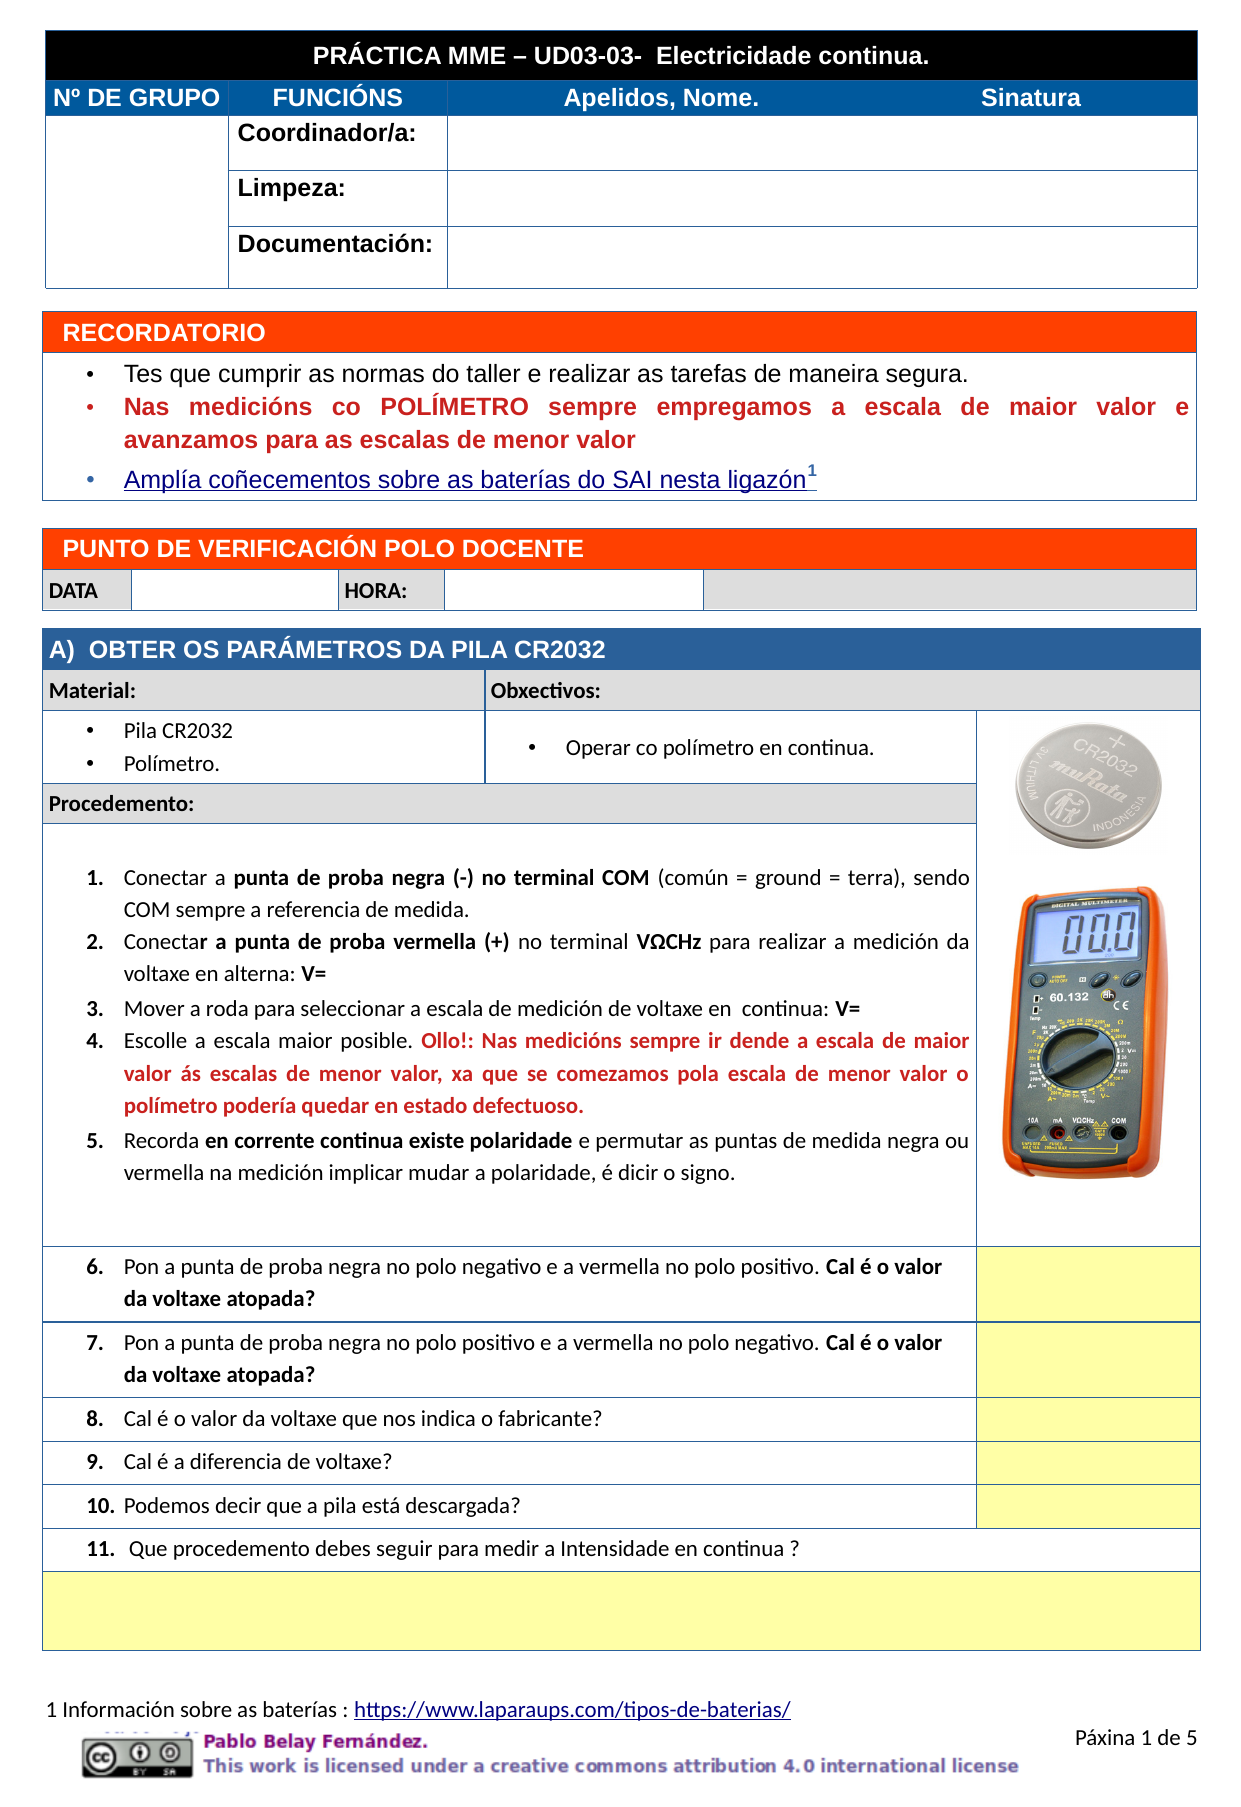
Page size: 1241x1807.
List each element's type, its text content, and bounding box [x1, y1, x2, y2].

table_cell Documentación: [229, 227, 447, 288]
table_header A) OBTER OS PARÁMETROS DA PILA CR2032 [43, 629, 1200, 669]
table_cell [977, 1323, 1200, 1397]
table_cell [977, 1442, 1200, 1484]
table_cell [448, 116, 1197, 170]
table_header PUNTO DE VERIFICACIÓN POLO DOCENTE [43, 529, 1196, 569]
table_cell [132, 570, 338, 609]
table_cell Limpeza: [229, 171, 447, 226]
picture [65, 1722, 1035, 1787]
table_cell Pila CR2032 Polímetro. [43, 711, 484, 783]
table_cell Podemos decir que a pila está descargada? [43, 1485, 976, 1528]
picture [998, 885, 1173, 1180]
picture [1009, 716, 1168, 855]
table_cell Coordinador/a: [229, 116, 447, 170]
table_cell [977, 1247, 1200, 1321]
table_cell [43, 1572, 1200, 1650]
table_cell [977, 711, 1200, 1246]
table_cell Procedemento: [43, 784, 976, 823]
table_cell Pon a punta de proba negra no polo negativo e a vermella no polo positivo. Cal é o valor da voltaxe atopada? [43, 1247, 976, 1321]
table_cell [704, 570, 1196, 609]
table_cell [977, 1485, 1200, 1528]
table_cell HORA: [339, 570, 444, 609]
table_cell Conectar a punta de proba negra (-) no terminal COM (común = ground = terra), sendo COM sempre a referencia de medida. Conectar a punta de proba vermella (+) no terminal VΩCHz para realizar a medición da voltaxe en alterna: V= Mover a roda para seleccionar a escala de medición de voltaxe en continua: V= Escolle a escala maior posible. Ollo!: Nas medicións sempre ir dende a escala de maior valor ás escalas de menor valor, xa que se comezamos pola escala de menor valor o polímetro podería quedar en estado defectuoso. Recorda en corrente continua existe polaridade e permutar as puntas de medida negra ou vermella na medición implicar mudar a polaridade, é dicir o signo. [43, 824, 976, 1246]
table_cell Material: [43, 670, 484, 710]
table_cell [46, 116, 228, 288]
table_cell [445, 570, 703, 609]
table_cell Nº DE GRUPO [46, 81, 228, 115]
table_cell [448, 227, 1197, 288]
table_cell Que procedemento debes seguir para medir a Intensidade en continua ? [43, 1529, 1200, 1571]
table_cell [977, 1398, 1200, 1441]
table_cell Tes que cumprir as normas do taller e realizar as tarefas de maneira segura. Nas medicións co POLÍMETRO sempre empregamos a escala de maior valor e avanzamos para as escalas de menor valor Amplía coñecementos sobre as baterías do SAI nesta ligazón [43, 353, 1196, 500]
table_cell FUNCIÓNS [229, 81, 447, 115]
table_cell [448, 171, 1197, 226]
table_cell Obxectivos: [486, 670, 1200, 710]
table_cell Cal é o valor da voltaxe que nos indica o fabricante? [43, 1398, 976, 1441]
table_cell DATA [43, 570, 131, 609]
table_cell Cal é a diferencia de voltaxe? [43, 1442, 976, 1484]
table_cell Pon a punta de proba negra no polo positivo e a vermella no polo negativo. Cal é o valor da voltaxe atopada? [43, 1323, 976, 1397]
table_header RECORDATORIO [43, 312, 1196, 352]
table_header PRÁCTICA MME – UD03-03- Electricidade continua. [46, 31, 1197, 80]
table_cell Operar co polímetro en continua. [486, 711, 976, 783]
table_cell Apelidos, Nome. Sinatura [448, 81, 1197, 115]
